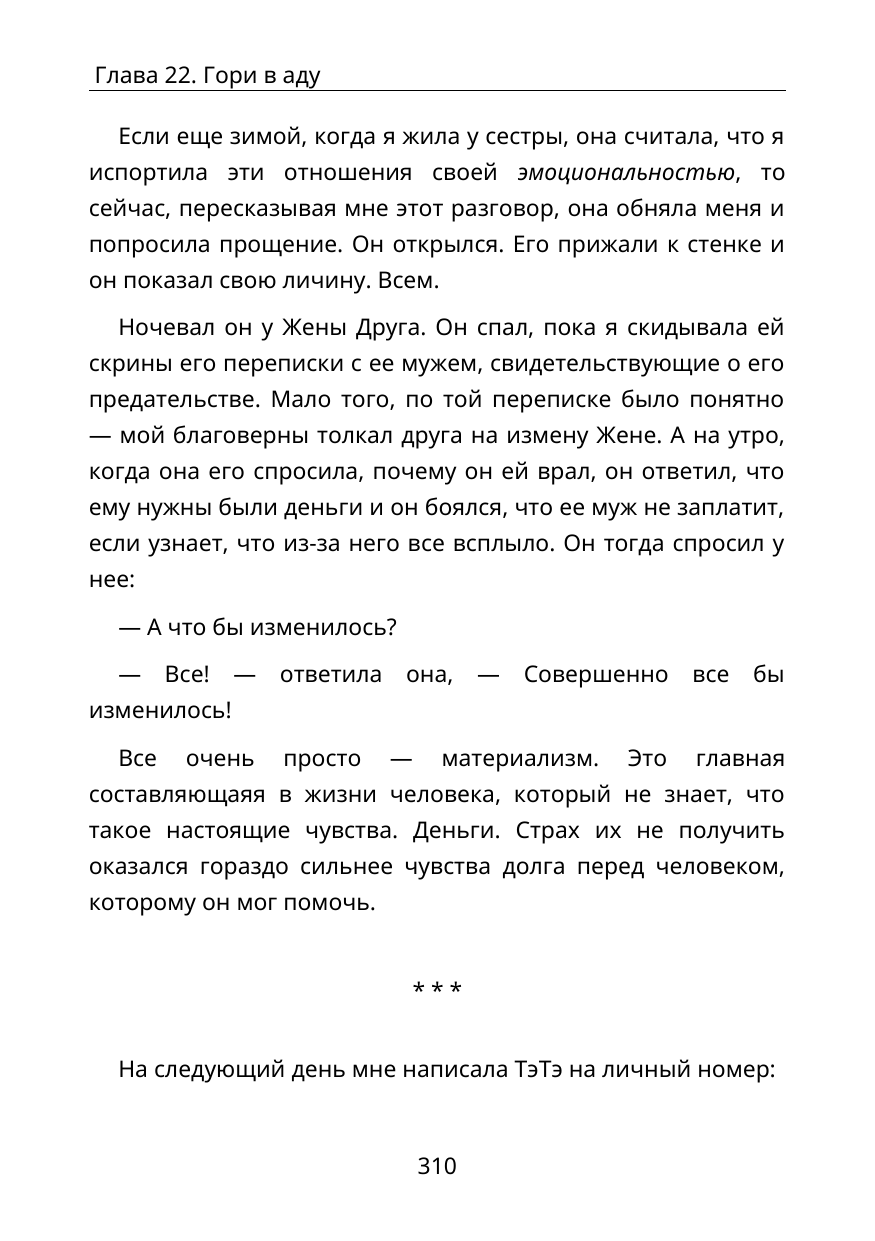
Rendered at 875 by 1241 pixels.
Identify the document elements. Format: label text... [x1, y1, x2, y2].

text На следующий день мне написала ТэТэ на личный номер: [88, 1053, 786, 1084]
subtitle * * * [88, 975, 786, 1006]
text Если еще зимой, когда я жила у сестры, она считала, что я испортила эти отношения своей эмоциональностью, то сейчас, пересказывая мне этот разговор, она обняла меня и попросила прощение. Он открылся. Его прижали к стенке и он показал свою личину. Всем. [88, 120, 786, 295]
text Все очень просто — материализм. Это главная составляющаяя в жизни человека, который не знает, что такое настоящие чувства. Деньги. Страх их не получить оказался гораздо сильнее чувства долга перед человеком, которому он мог помочь. [88, 742, 786, 917]
text Ночевал он у Жены Друга. Он спал, пока я скидывала ей скрины его переписки с ее мужем, свидетельствующие о его предательстве. Мало того, по той переписке было понятно — мой благоверны толкал друга на измену Жене. А на утро, когда она его спросила, почему он ей врал, он ответил, что ему нужны были деньги и он боялся, что ее муж не заплатит, если узнает, что из-за него все всплыло. Он тогда спросил у нее: [88, 311, 786, 594]
text — А что бы изменилось? [88, 611, 786, 642]
text — Все! — ответила она, — Совершенно все бы изменилось! [88, 658, 786, 726]
